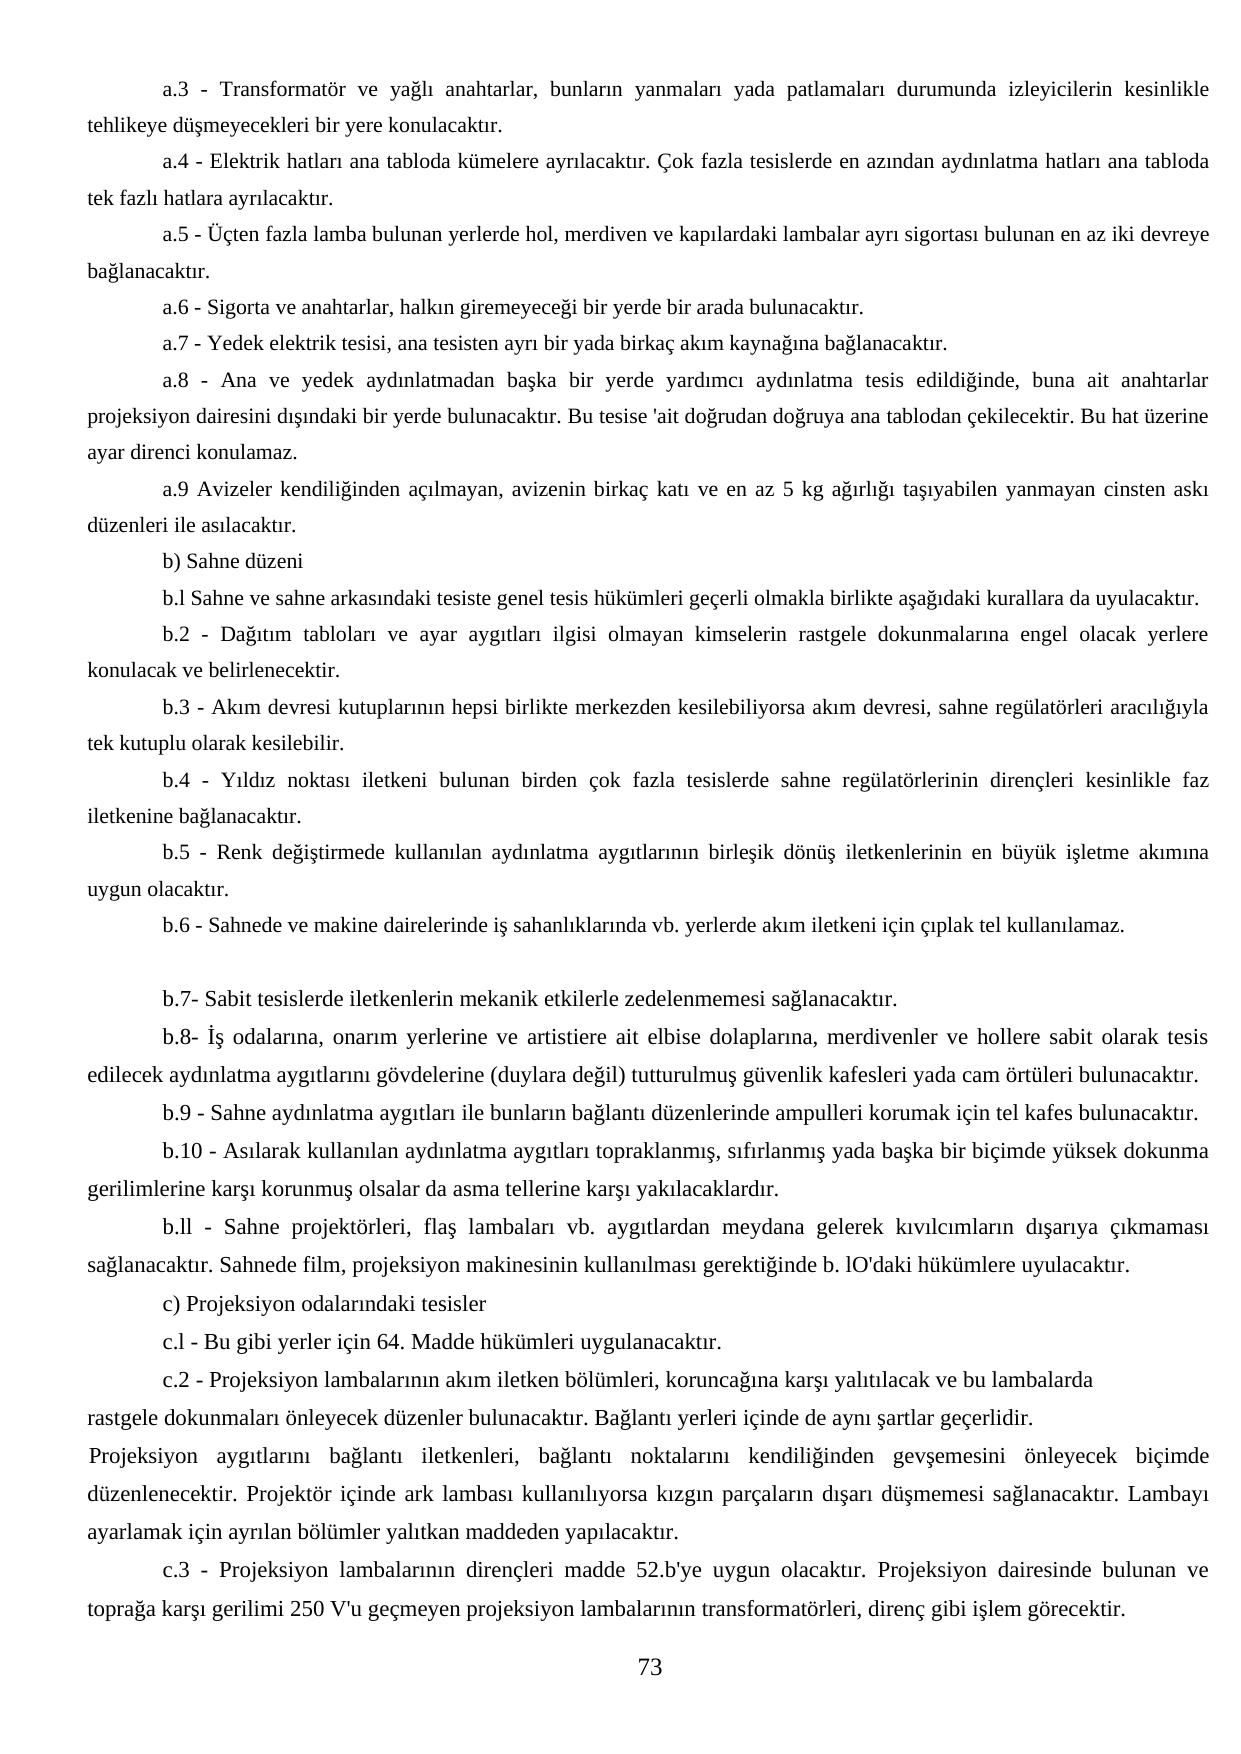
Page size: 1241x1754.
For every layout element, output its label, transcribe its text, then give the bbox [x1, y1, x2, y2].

text b.3 - Akım devresi kutuplarının hepsi birlikte merkezden kesilebiliyorsa akım devresi, sahne regülatörleri aracılığıyla tek kutuplu olarak kesilebilir. [87, 695, 1211, 755]
text b.l Sahne ve sahne arkasındaki tesiste genel tesis hükümleri geçerli olmakla birlikte aşağıdaki kurallara da uyulacaktır. [87, 586, 1211, 610]
text b.8- İş odalarına, onarım yerlerine ve artistiere ait elbise dolaplarına, merdivenler ve hollere sabit olarak tesis edilecek aydınlatma aygıtlarını gövdelerine (duylara değil) tutturulmuş güvenlik kafesleri yada cam örtüleri bulunacaktır. [87, 1024, 1211, 1087]
text a.9 Avizeler kendiliğinden açılmayan, avizenin birkaç katı ve en az 5 kg ağırlığı taşıyabilen yanmayan cinsten askı düzenleri ile asılacaktır. [87, 477, 1211, 537]
text b.2 - Dağıtım tabloları ve ayar aygıtları ilgisi olmayan kimselerin rastgele dokunmalarına engel olacak yerlere konulacak ve belirlenecektir. [87, 622, 1211, 683]
text b.7- Sabit tesislerde iletkenlerin mekanik etkilerle zedelenmemesi sağlanacaktır. [87, 986, 1211, 1011]
text b.4 - Yıldız noktası iletkeni bulunan birden çok fazla tesislerde sahne regülatörlerinin dirençleri kesinlikle faz iletkenine bağlanacaktır. [87, 767, 1211, 828]
text Projeksiyon aygıtlarını bağlantı iletkenleri, bağlantı noktalarını kendiliğinden gevşemesini önleyecek biçimde düzenlenecektir. Projektör içinde ark lambası kullanılıyorsa kızgın parçaların dışarı düşmemesi sağlanacaktır. Lambayı ayarlamak için ayrılan bölümler yalıtkan maddeden yapılacaktır. [87, 1443, 1211, 1545]
text a.7 - Yedek elektrik tesisi, ana tesisten ayrı bir yada birkaç akım kaynağına bağlanacaktır. [87, 331, 1211, 356]
text c.2 - Projeksiyon lambalarının akım iletken bölümleri, koruncağına karşı yalıtılacak ve bu lambalarda [87, 1367, 1211, 1392]
text c) Projeksiyon odalarındaki tesisler [87, 1291, 1211, 1316]
text b) Sahne düzeni [87, 549, 1211, 574]
text a.6 - Sigorta ve anahtarlar, halkın giremeyeceği bir yerde bir arada bulunacaktır. [87, 295, 1211, 319]
text b.5 - Renk değiştirmede kullanılan aydınlatma aygıtlarının birleşik dönüş iletkenlerinin en büyük işletme akımına uygun olacaktır. [87, 840, 1211, 901]
text a.8 - Ana ve yedek aydınlatmadan başka bir yerde yardımcı aydınlatma tesis edildiğinde, buna ait anahtarlar projeksiyon dairesini dışındaki bir yerde bulunacaktır. Bu tesise 'ait doğrudan doğruya ana tablodan çekilecektir. Bu hat üzerine ayar direnci konulamaz. [87, 368, 1211, 464]
text b.6 - Sahnede ve makine dairelerinde iş sahanlıklarında vb. yerlerde akım iletkeni için çıplak tel kullanılamaz. [87, 913, 1211, 937]
text a.5 - Üçten fazla lamba bulunan yerlerde hol, merdiven ve kapılardaki lambalar ayrı sigortası bulunan en az iki devreye bağlanacaktır. [87, 222, 1211, 283]
text a.3 - Transformatör ve yağlı anahtarlar, bunların yanmaları yada patlamaları durumunda izleyicilerin kesinlikle tehlikeye düşmeyecekleri bir yere konulacaktır. [87, 77, 1211, 137]
text a.4 - Elektrik hatları ana tabloda kümelere ayrılacaktır. Çok fazla tesislerde en azından aydınlatma hatları ana tabloda tek fazlı hatlara ayrılacaktır. [87, 149, 1211, 210]
text rastgele dokunmaları önleyecek düzenler bulunacaktır. Bağlantı yerleri içinde de aynı şartlar geçerlidir. [87, 1405, 1211, 1430]
text c.3 - Projeksiyon lambalarının dirençleri madde 52.b'ye uygun olacaktır. Projeksiyon dairesinde bulunan ve toprağa karşı gerilimi 250 V'u geçmeyen projeksiyon lambalarının transformatörleri, direnç gibi işlem görecektir. [87, 1557, 1211, 1621]
text b.9 - Sahne aydınlatma aygıtları ile bunların bağlantı düzenlerinde ampulleri korumak için tel kafes bulunacaktır. [87, 1100, 1211, 1125]
text b.10 - Asılarak kullanılan aydınlatma aygıtları topraklanmış, sıfırlanmış yada başka bir biçimde yüksek dokunma gerilimlerine karşı korunmuş olsalar da asma tellerine karşı yakılacaklardır. [87, 1138, 1211, 1202]
text b.ll - Sahne projektörleri, flaş lambaları vb. aygıtlardan meydana gelerek kıvılcımların dışarıya çıkmaması sağlanacaktır. Sahnede film, projeksiyon makinesinin kullanılması gerektiğinde b. lO'daki hükümlere uyulacaktır. [87, 1214, 1211, 1278]
text c.l - Bu gibi yerler için 64. Madde hükümleri uygulanacaktır. [87, 1329, 1211, 1354]
